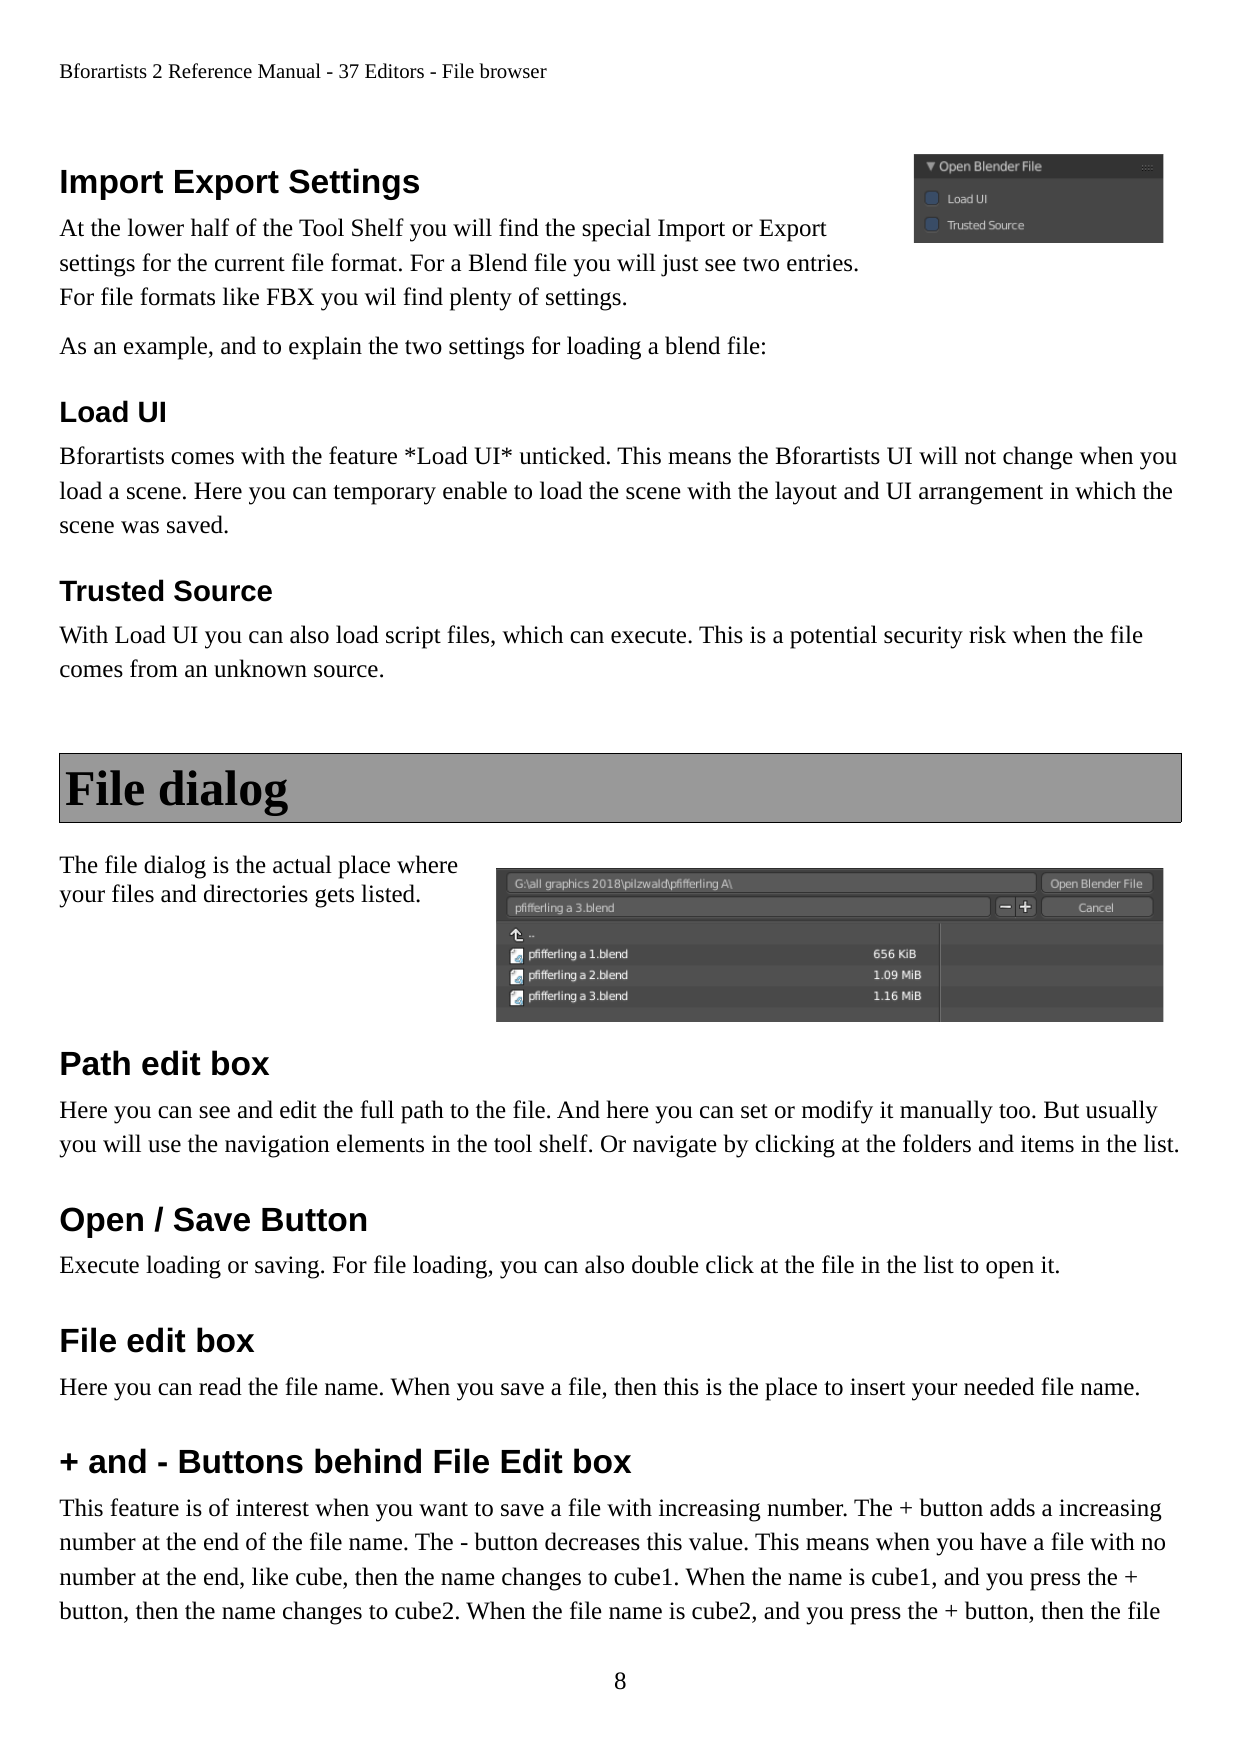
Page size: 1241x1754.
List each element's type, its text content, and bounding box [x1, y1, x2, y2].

subtitle Load UI [59, 395, 1181, 429]
subtitle File edit box [59, 1321, 1181, 1359]
text With Load UI you can also load script files, which can execute. This is a potential security risk when the file comes from an unknown source. [59, 620, 1181, 683]
subtitle Trusted Source [59, 574, 1181, 608]
table_header File dialog [60, 754, 1181, 822]
text The file dialog is the actual place where your files and directories gets listed. [59, 851, 1181, 908]
text Here you can read the file name. When you save a file, then this is the place to insert your needed file name. [59, 1372, 1181, 1400]
picture [496, 868, 1164, 1022]
text As an example, and to explain the two settings for loading a blend file: [59, 331, 1181, 360]
text At the lower half of the Tool Shelf you will find the special Import or Export settings for the current file format. For a Blend file you will just see two entries. For file formats like FBX you wil find plenty of settings. [59, 213, 1181, 311]
subtitle [1164, 162, 1181, 201]
subtitle Path edit box [59, 1044, 1181, 1083]
text Here you can see and edit the full path to the file. And here you can set or modify it manually too. But usually you will use the navigation elements in the tool shelf. Or navigate by clicking at the folders and items in the list. [59, 1095, 1181, 1158]
subtitle Open / Save Button [59, 1199, 1181, 1238]
text This feature is of interest when you want to save a file with increasing number. The + button adds a increasing number at the end of the file name. The - button decreases this value. This means when you have a file with no number at the end, like cube, then the name changes to cube1. When the name is cube1, and you press the + button, then the name changes to cube2. When the file name is cube2, and you press the + button, then the file [59, 1493, 1181, 1625]
subtitle Import Export Settings [59, 162, 913, 201]
text Execute loading or saving. For file loading, you can also double click at the file in the list to open it. [59, 1251, 1181, 1279]
text Bforartists comes with the feature *Load UI* unticked. This means the Bforartists UI will not change when you load a scene. Here you can temporary enable to load the scene with the layout and UI arrangement in which the scene was saved. [59, 441, 1181, 539]
picture [913, 154, 1164, 243]
subtitle + and - Buttons behind File Edit box [59, 1442, 1181, 1480]
